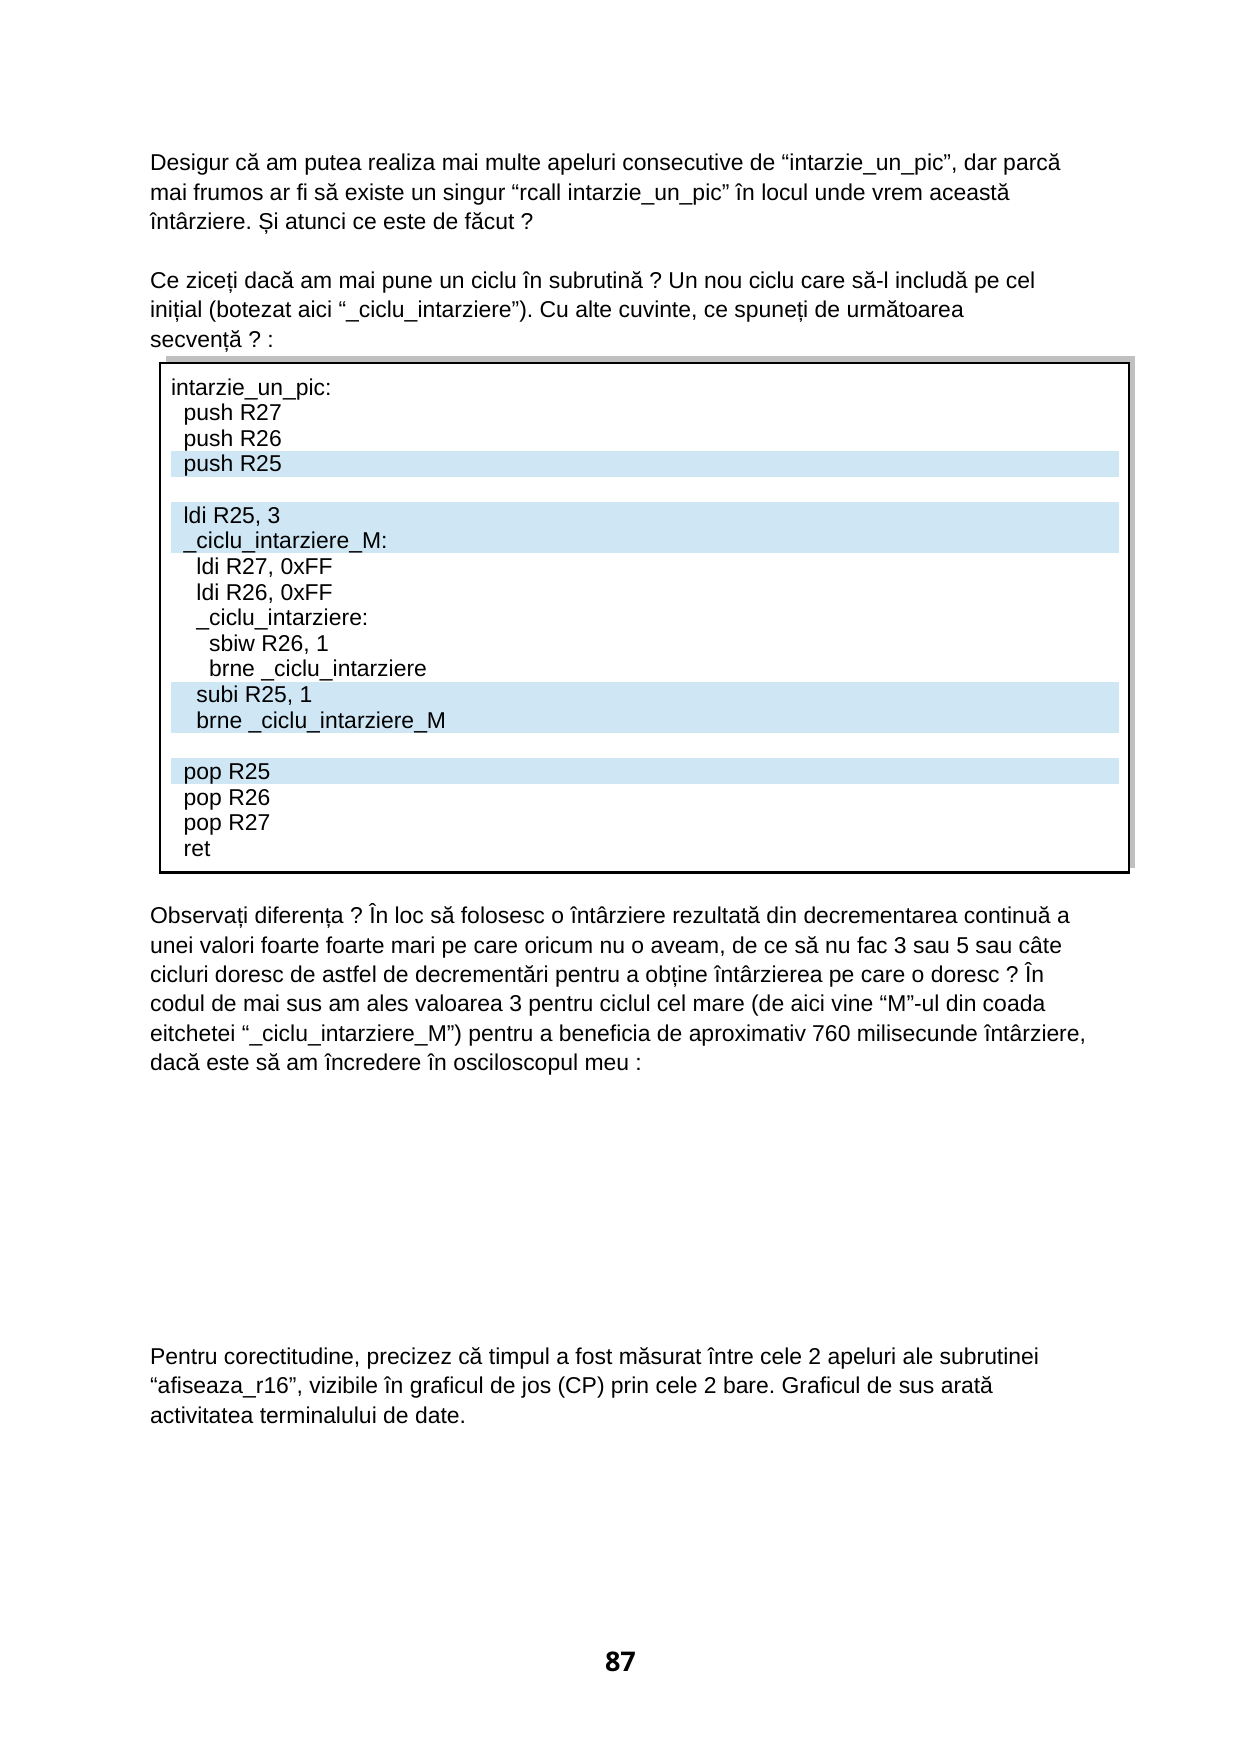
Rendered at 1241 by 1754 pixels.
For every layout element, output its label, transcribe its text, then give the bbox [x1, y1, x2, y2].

text Desigur că am putea realiza mai multe apeluri consecutive de “intarzie_un_pic”, dar parcă mai frumos ar fi să existe un singur “rcall intarzie_un_pic” în locul unde vrem această întârziere. Și atunci ce este de făcut ? [150, 150, 1091, 234]
text Pentru corectitudine, precizez că timpul a fost măsurat între cele 2 apeluri ale subrutinei “afiseaza_r16”, vizibile în graficul de jos (CP) prin cele 2 bare. Graficul de sus arată activitatea terminalului de date. [150, 1343, 1091, 1428]
text Observați diferența ? În loc să folosesc o întârziere rezultată din decrementarea continuă a unei valori foarte foarte mari pe care oricum nu o aveam, de ce să nu fac 3 sau 5 sau câte cicluri doresc de astfel de decrementări pentru a obține întârzierea pe care o doresc ? În codul de mai sus am ales valoarea 3 pentru ciclul cel mare (de aici vine “M”-ul din coada eitchetei “_ciclu_intarziere_M”) pentru a beneficia de aproximativ 760 milisecunde întârziere, dacă este să am încredere în osciloscopul meu : [150, 903, 1091, 1075]
table_header intarzie_un_pic: push R27 push R26 push R25 ldi R25, 3 _ciclu_intarziere_M: ldi R27, 0xFF ldi R26, 0xFF _ciclu_intarziere: sbiw R26, 1 brne _ciclu_intarziere subi R25, 1 brne _ciclu_intarziere_M pop R25 pop R26 pop R27 ret [161, 364, 1128, 871]
text Ce ziceți dacă am mai pune un ciclu în subrutină ? Un nou ciclu care să-l includă pe cel inițial (botezat aici “_ciclu_intarziere”). Cu alte cuvinte, ce spuneți de următoarea secvență ? : [150, 267, 1091, 352]
